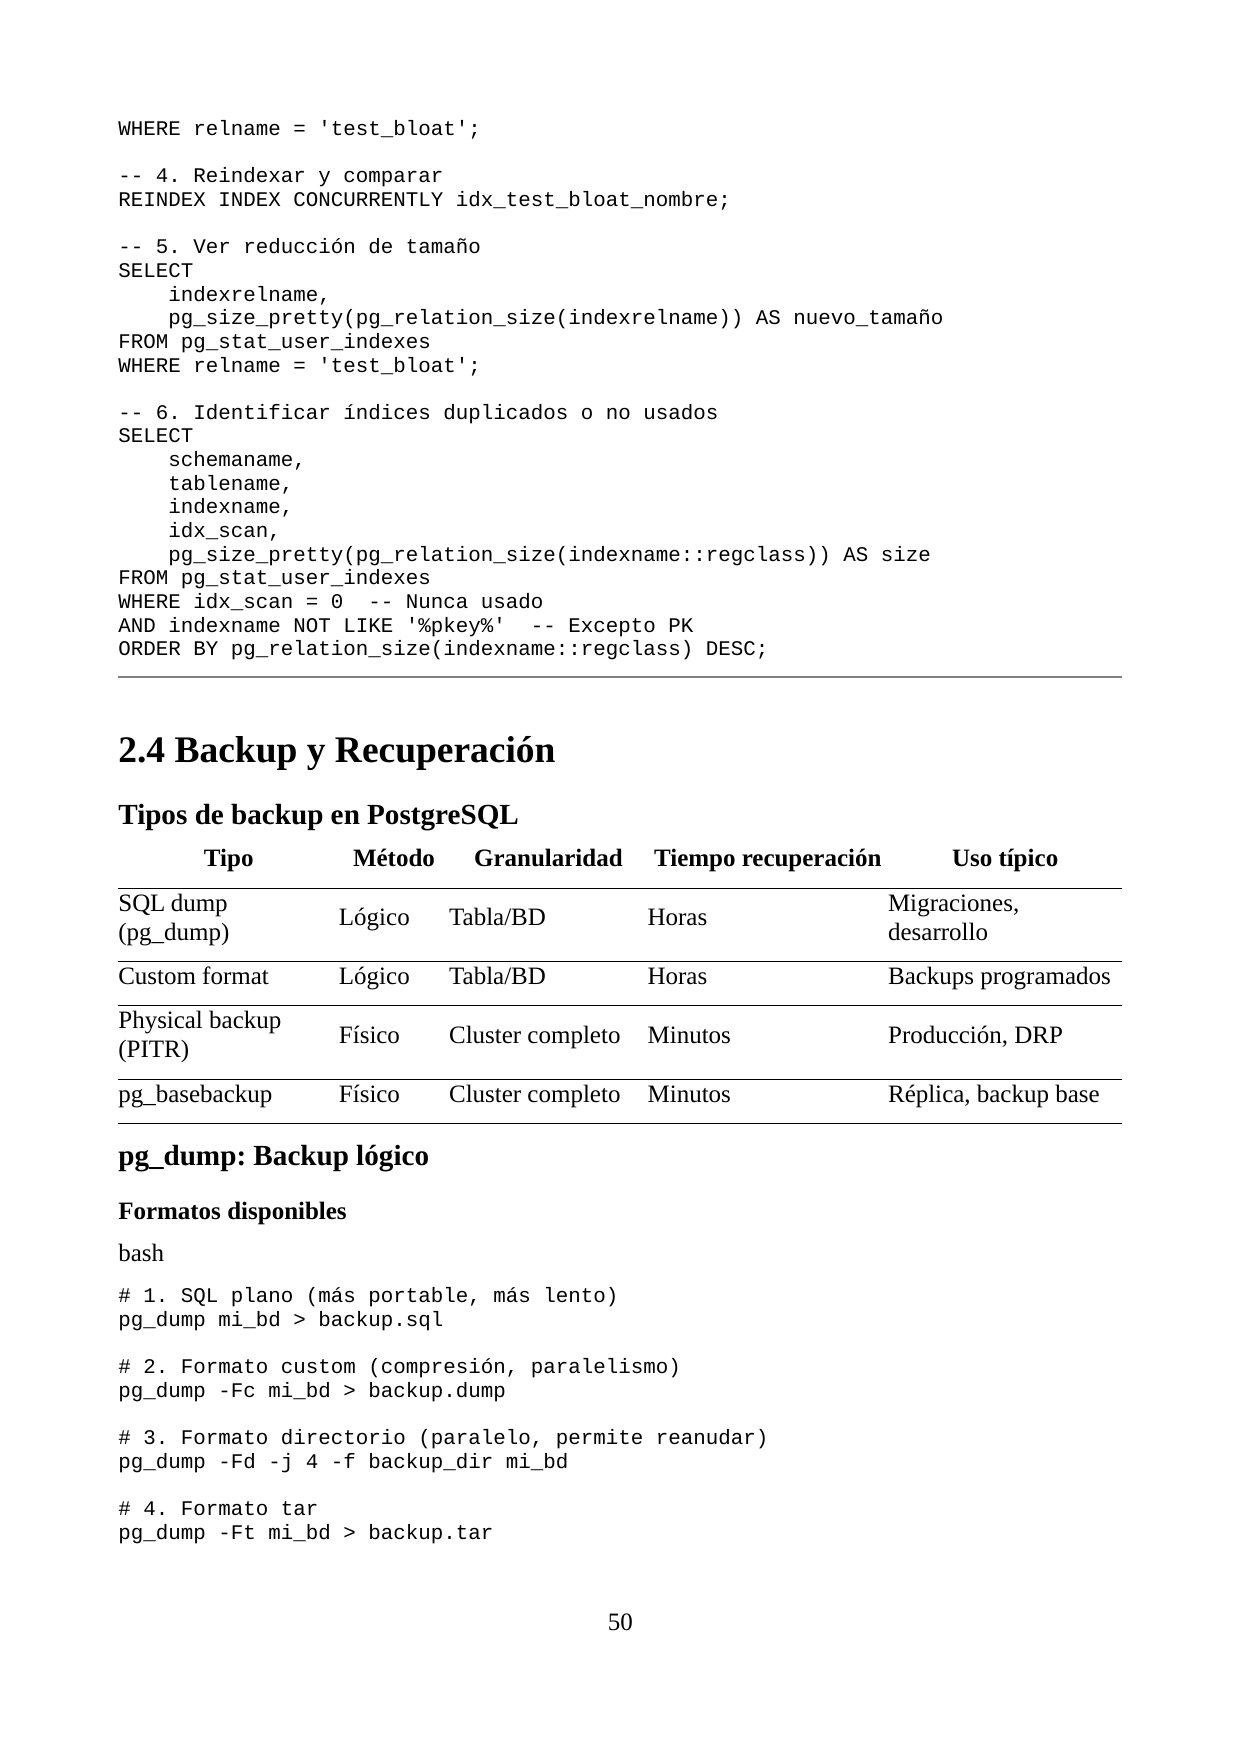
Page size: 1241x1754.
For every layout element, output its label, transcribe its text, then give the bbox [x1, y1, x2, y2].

text # 3. Formato directorio (paralelo, permite reanudar) [118, 1427, 1122, 1451]
text # 4. Formato tar [118, 1498, 1122, 1522]
text FROM pg_stat_user_indexes [118, 331, 1122, 354]
text bash [118, 1238, 1122, 1266]
table_cell pg_basebackup [118, 1080, 339, 1123]
table_header Método [339, 843, 449, 888]
subtitle Tipos de backup en PostgreSQL [118, 797, 1122, 831]
subtitle 2.4 Backup y Recuperación [118, 727, 1122, 770]
text indexrelname, [118, 284, 1122, 307]
table_cell Horas [648, 889, 888, 961]
table_cell Migraciones, desarrollo [888, 889, 1122, 961]
text ORDER BY pg_relation_size(indexname::regclass) DESC; [118, 638, 1122, 662]
text pg_size_pretty(pg_relation_size(indexrelname)) AS nuevo_tamaño [118, 307, 1122, 331]
table_cell Réplica, backup base [888, 1080, 1122, 1123]
text REINDEX INDEX CONCURRENTLY idx_test_bloat_nombre; [118, 189, 1122, 213]
text WHERE relname = 'test_bloat'; [118, 354, 1122, 378]
text pg_dump -Fc mi_bd > backup.dump [118, 1380, 1122, 1403]
table_cell Lógico [339, 962, 449, 1005]
table_cell Custom format [118, 962, 339, 1005]
text idx_scan, [118, 520, 1122, 544]
text SELECT [118, 426, 1122, 449]
table_header Uso típico [888, 843, 1122, 888]
table_cell Cluster completo [449, 1006, 647, 1079]
text pg_dump mi_bd > backup.sql [118, 1309, 1122, 1332]
subtitle pg_dump: Backup lógico [118, 1138, 1122, 1171]
table_cell Físico [339, 1006, 449, 1079]
table_cell Physical backup (PITR) [118, 1006, 339, 1079]
text indexname, [118, 496, 1122, 520]
text # 2. Formato custom (compresión, paralelismo) [118, 1356, 1122, 1380]
table_header Granularidad [449, 843, 647, 888]
table_cell Backups programados [888, 962, 1122, 1005]
table_cell Cluster completo [449, 1080, 647, 1123]
text FROM pg_stat_user_indexes [118, 567, 1122, 591]
text -- 6. Identificar índices duplicados o no usados [118, 402, 1122, 426]
table_cell Tabla/BD [449, 962, 647, 1005]
table_cell Horas [648, 962, 888, 1005]
table_cell SQL dump (pg_dump) [118, 889, 339, 961]
table_header Tipo [118, 843, 339, 888]
table_cell Minutos [648, 1080, 888, 1123]
table_header Tiempo recuperación [648, 843, 888, 888]
table_cell Lógico [339, 889, 449, 961]
text # 1. SQL plano (más portable, más lento) [118, 1285, 1122, 1309]
table_cell Producción, DRP [888, 1006, 1122, 1079]
table_cell Minutos [648, 1006, 888, 1079]
table_cell Físico [339, 1080, 449, 1123]
text pg_size_pretty(pg_relation_size(indexname::regclass)) AS size [118, 544, 1122, 567]
text schemaname, [118, 449, 1122, 473]
text pg_dump -Fd -j 4 -f backup_dir mi_bd [118, 1451, 1122, 1474]
text AND indexname NOT LIKE '%pkey%' -- Excepto PK [118, 615, 1122, 638]
text WHERE idx_scan = 0 -- Nunca usado [118, 591, 1122, 615]
text -- 4. Reindexar y comparar [118, 165, 1122, 189]
text WHERE relname = 'test_bloat'; [118, 118, 1122, 142]
text -- 5. Ver reducción de tamaño [118, 236, 1122, 260]
text tablename, [118, 473, 1122, 496]
text SELECT [118, 260, 1122, 284]
table_cell Tabla/BD [449, 889, 647, 961]
text pg_dump -Ft mi_bd > backup.tar [118, 1522, 1122, 1545]
subtitle Formatos disponibles [118, 1196, 1122, 1225]
